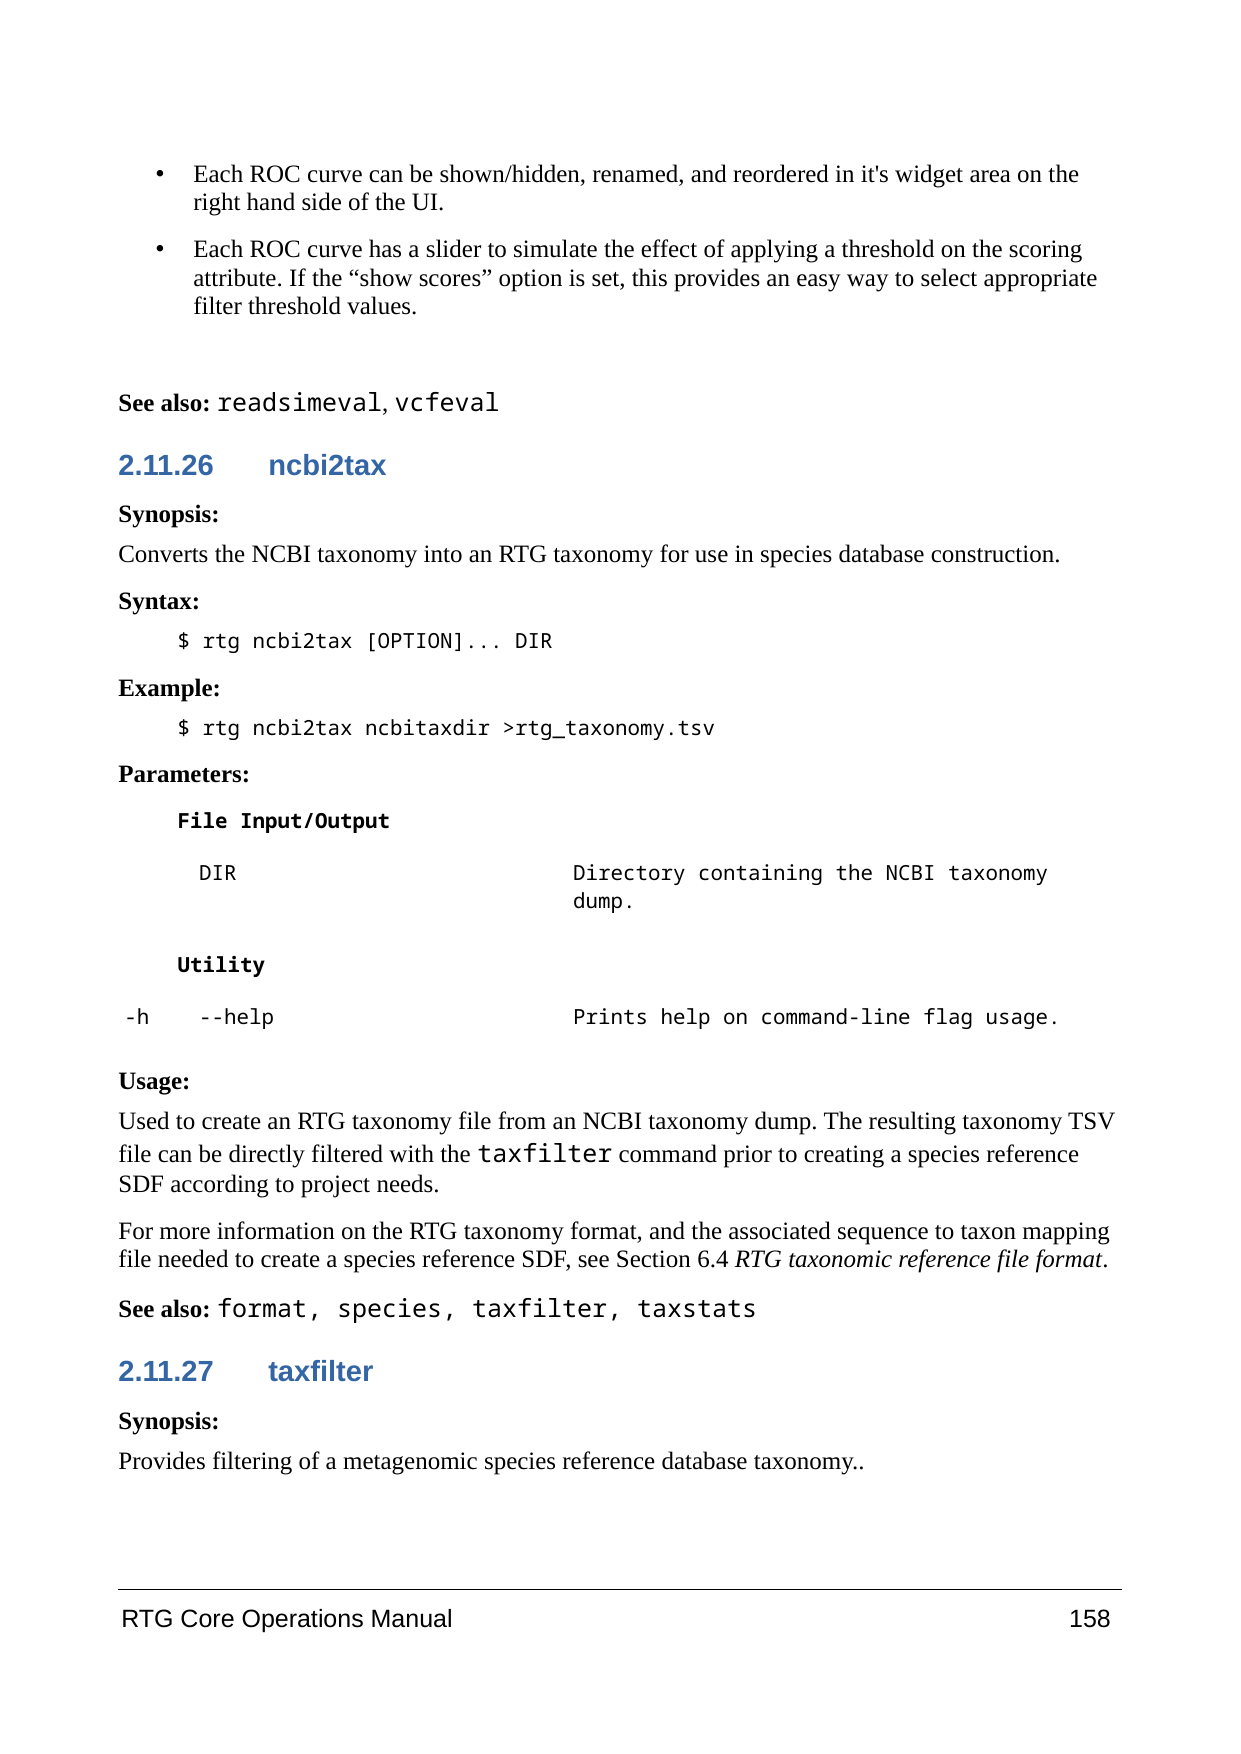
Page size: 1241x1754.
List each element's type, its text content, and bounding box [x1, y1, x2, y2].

text Used to create an RTG taxonomy file from an NCBI taxonomy dump. The resulting taxonomy TSV file can be directly filtered with the taxfilter command prior to creating a species reference SDF according to project needs. [118, 1106, 1122, 1198]
text $ rtg ncbi2tax ncbitaxdir >rtg_taxonomy.tsv [177, 713, 1122, 742]
subtitle Syntax: [118, 586, 1122, 615]
list Each ROC curve has a slider to simulate the effect of applying a threshold on the scoring attribute. If the “show scores” option is set, this provides an easy way to select appropriate filter threshold values. [156, 234, 1122, 320]
table_header Prints help on command-line flag usage. [567, 990, 1093, 1048]
table_header -h [118, 990, 193, 1048]
subtitle ncbi2tax [118, 448, 1122, 481]
table_header [118, 846, 193, 932]
subtitle Usage: [118, 1066, 1122, 1095]
table_header Directory containing the NCBI taxonomy dump. [567, 846, 1093, 932]
text $ rtg ncbi2tax [OPTION]... DIR [177, 627, 1122, 655]
subtitle Synopsis: [118, 1406, 1122, 1434]
table_header --help [193, 990, 567, 1048]
subtitle Synopsis: [118, 499, 1122, 528]
subtitle Parameters: [118, 759, 1122, 788]
text Utility [177, 950, 1122, 978]
text Converts the NCBI taxonomy into an RTG taxonomy for use in species database construction. [118, 539, 1122, 568]
text See also: readsimeval, vcfeval [118, 384, 1122, 418]
text Provides filtering of a metagenomic species reference database taxonomy.. [118, 1446, 1122, 1475]
subtitle taxfilter [118, 1354, 1122, 1388]
text See also: format, species, taxfilter, taxstats [118, 1291, 1122, 1325]
table_header DIR [193, 846, 567, 932]
text File Input/Output [177, 806, 1122, 834]
list Each ROC curve can be shown/hidden, renamed, and reordered in it's widget area on the right hand side of the UI. [156, 159, 1122, 216]
text For more information on the RTG taxonomy format, and the associated sequence to taxon mapping file needed to create a species reference SDF, see Section 6.4 RTG taxonomic reference file format. [118, 1216, 1122, 1273]
subtitle Example: [118, 673, 1122, 701]
